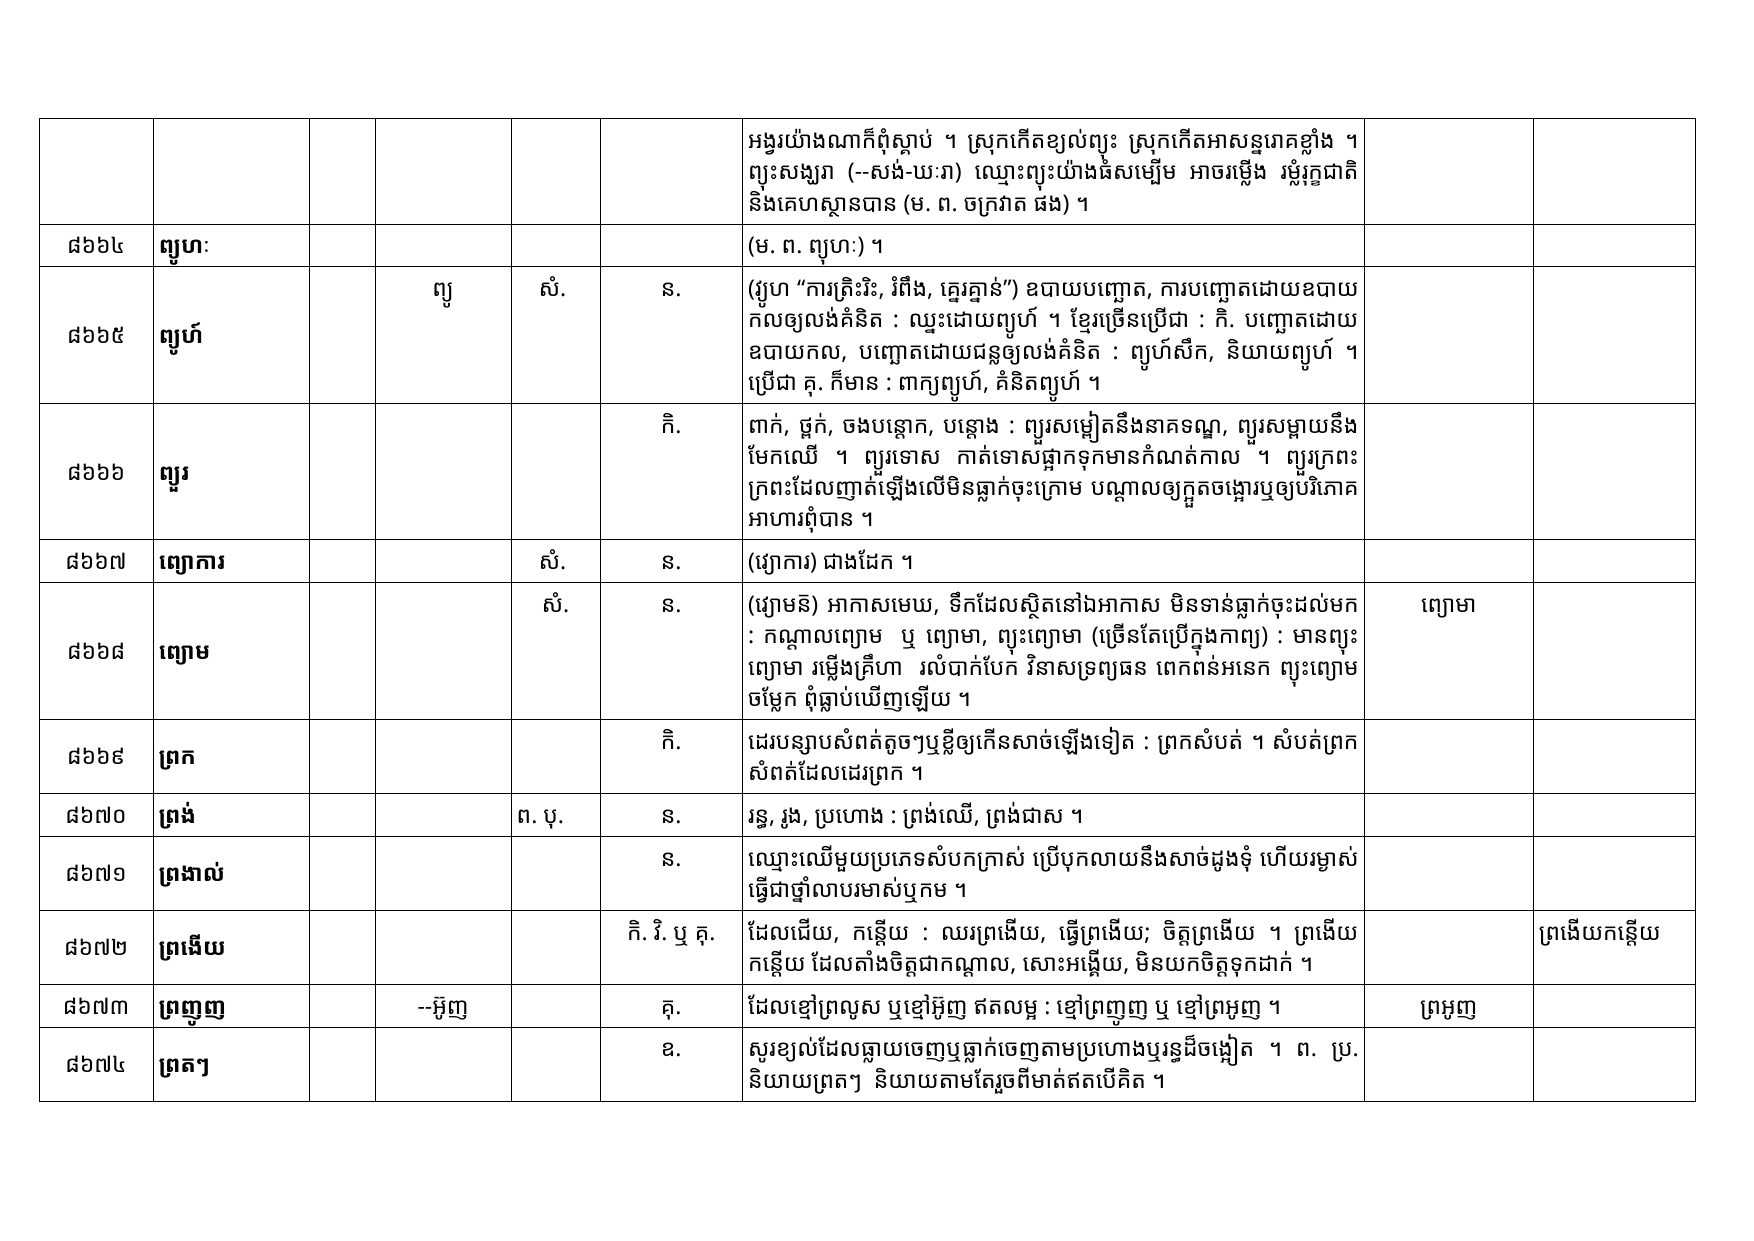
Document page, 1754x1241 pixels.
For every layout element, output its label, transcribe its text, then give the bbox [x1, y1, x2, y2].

table_cell ព្រងាល់ [154, 837, 309, 910]
table_cell [1534, 267, 1695, 403]
table_cell ដេរ​បន្សាប​សំពត់​តូច​ៗ​ឬ​ខ្លី​ឲ្យ​កើន​សាច់​ឡើង​ទៀត : ព្រក​សំបត់ ។ សំបត់​ព្រក សំពត់​ដែល​ដេរ​ព្រក ។ [743, 720, 1364, 793]
table_cell [1534, 985, 1695, 1027]
table_cell ព្យូ [376, 267, 511, 403]
table_cell ៨៦៦៨ [40, 583, 153, 719]
table_cell សំ. [512, 583, 600, 719]
table_cell ន. [601, 583, 742, 719]
table_cell [1365, 225, 1533, 266]
table_cell (វ្យោការ) ជាង​ដែក ។ [743, 540, 1364, 582]
table_cell [512, 1028, 600, 1101]
table_cell [376, 540, 511, 582]
table_cell ព្រញូញ [154, 985, 309, 1027]
table_cell ៨៦៧៤ [40, 1028, 153, 1101]
table_cell [1534, 794, 1695, 836]
table_cell ព្រអូញ [1365, 985, 1533, 1027]
table_cell [1365, 267, 1533, 403]
table_cell ៨៦៧៣ [40, 985, 153, 1027]
table_cell [512, 985, 600, 1027]
table_cell ព. បុ. [512, 794, 600, 836]
table_cell [1534, 720, 1695, 793]
table_cell អង្វរ​យ៉ាង​ណា​ក៏​ពុំ​ស្គាប់ ។ ស្រុក​កើត​ខ្យល់​ព្យុះ ស្រុក​កើត​អាសន្ន​រោគ​ខ្លាំង ។ ព្យុះ​សង្ឃរា (--សង់-ឃៈរា) ឈ្មោះ​ព្យុះ​យ៉ាង​ធំ​សម្បើម អាច​រម្លើង រម្លំ​រុក្ខ​ជាតិ​និង​គេហ​ស្ថាន​បាន (ម. ព. ចក្រវាត ផង) ។ [743, 119, 1364, 223]
table_cell ព្រង់ [154, 794, 309, 836]
table_cell (ម. ព. ព្យុហៈ) ។ [743, 225, 1364, 266]
table_cell [1365, 540, 1533, 582]
table_cell [601, 225, 742, 266]
table_cell [1534, 837, 1695, 910]
table_cell (វ្យោមន៑) អាកាស​មេឃ, ទឹក​ដែល​ស្ថិត​នៅ​ឯ​អាកាស មិន​ទាន់​ធ្លាក់​ចុះ​ដល់​មក : កណ្ដាល​ព្យោម ឬ ព្យោមា, ព្យុះ​ព្យោមា (ច្រើន​តែ​ប្រើ​ក្នុង​កាព្យ) : មាន​ព្យុះ​ព្យោមា រម្លើង​គ្រឹហា រលំ​បាក់​បែក វិនាស​ទ្រព្យ​ធន ពេកពន់​អនេក ព្យុះ​ព្យោម​ចម្លែក ពុំ​ធ្លាប់​ឃើញ​ឡើយ ។ [743, 583, 1364, 719]
table_cell [376, 404, 511, 539]
table_cell កិ. វិ. ឬ គុ. [601, 911, 742, 984]
table_cell [1365, 794, 1533, 836]
table_cell កិ. [601, 720, 742, 793]
table_cell [376, 225, 511, 266]
table_cell ន. [601, 267, 742, 403]
table_cell [376, 911, 511, 984]
table_cell សំ. [512, 267, 600, 403]
table_cell ន. [601, 540, 742, 582]
table_cell [512, 720, 600, 793]
table_cell ន. [601, 837, 742, 910]
table_cell ព្យោការ [154, 540, 309, 582]
table_cell --អ៊ូញ [376, 985, 511, 1027]
table_cell [310, 225, 375, 266]
table_cell [1534, 540, 1695, 582]
table_cell ៨៦៧២ [40, 911, 153, 984]
table_cell [310, 267, 375, 403]
table_cell សំ. [512, 540, 600, 582]
table_cell [310, 540, 375, 582]
table_cell [376, 119, 511, 223]
table_cell [310, 985, 375, 1027]
table_cell ព្រងើយ​កន្តើយ [1534, 911, 1695, 984]
table_cell [1534, 1028, 1695, 1101]
table_cell [376, 1028, 511, 1101]
table_cell [1365, 404, 1533, 539]
table_cell [40, 119, 153, 223]
table_cell [310, 1028, 375, 1101]
table_cell [154, 119, 309, 223]
table_cell ព្យួរ [154, 404, 309, 539]
table_cell [1365, 911, 1533, 984]
table_cell ៨៦៦៧ [40, 540, 153, 582]
table_cell [512, 404, 600, 539]
table_cell [1365, 1028, 1533, 1101]
table_cell ៨៦៦៤ [40, 225, 153, 266]
table_cell សូរ​ខ្យល់​ដែល​ធ្លាយ​ចេញ​ឬ​ធ្លាក់​ចេញ​តាម​ប្រហោង​ឬ​រន្ធ​ដ៏​ចង្អៀត ។ ព. ប្រ. និយាយ​ព្រត​ៗ និយាយ​តាម​តែ​រួច​ពី​មាត់​ឥត​បើ​គិត ។ [743, 1028, 1364, 1101]
table_cell ឧ. [601, 1028, 742, 1101]
table_cell [1365, 119, 1533, 223]
table_cell [310, 837, 375, 910]
table_cell [1365, 720, 1533, 793]
table_cell ៨៦៦៥ [40, 267, 153, 403]
table_cell [310, 583, 375, 719]
table_cell [1534, 583, 1695, 719]
table_cell ៨៦៦៩ [40, 720, 153, 793]
table_cell [310, 404, 375, 539]
table_cell ព្រត​ៗ [154, 1028, 309, 1101]
table_cell [512, 837, 600, 910]
table_cell [376, 720, 511, 793]
table_cell [512, 119, 600, 223]
table_cell ព្យោម [154, 583, 309, 719]
table_cell [310, 119, 375, 223]
table_cell [310, 794, 375, 836]
table_cell [512, 911, 600, 984]
table_cell [1365, 837, 1533, 910]
table_cell ព្យោមា [1365, 583, 1533, 719]
table_cell គុ. [601, 985, 742, 1027]
table_cell ពាក់, ថ្ពក់, ចង​បន្តោក, បន្តោង : ព្យួរ​សម្ពៀត​នឹង​នាគ​ទណ្ឌ, ព្យួរ​សម្ពាយ​នឹង​មែក​ឈើ ។ ព្យួរ​ទោស កាត់​ទោស​ផ្អាក​ទុក​មាន​កំណត់​កាល ។ ព្យួរ​ក្រពះ ក្រពះ​ដែល​ញាត់​ឡើង​លើ​មិន​ធ្លាក់​ចុះ​ក្រោម បណ្ដាល​ឲ្យ​ក្អួត​ចង្អោរ​ឬ​ឲ្យ​បរិភោគ​អាហារ​ពុំ​បាន ។ [743, 404, 1364, 539]
table_cell ៨៦៧០ [40, 794, 153, 836]
table_cell ព្យូហ៍ [154, 267, 309, 403]
table_cell [310, 911, 375, 984]
table_cell [601, 119, 742, 223]
table_cell ៨៦៧១ [40, 837, 153, 910]
table_cell ព្រងើយ [154, 911, 309, 984]
table_cell [1534, 119, 1695, 223]
table_cell ដែល​ជើយ, កន្ដើយ : ឈរ​ព្រងើយ, ធ្វើ​ព្រងើយ; ចិត្ត​ព្រងើយ ។ ព្រងើយ​កន្តើយ ដែល​តាំង​ចិត្ត​ជា​កណ្ដាល, សោះ​អង្គើយ, មិន​យក​ចិត្ត​ទុក​ដាក់ ។ [743, 911, 1364, 984]
table_cell ន. [601, 794, 742, 836]
table_cell [376, 583, 511, 719]
table_cell ឈ្មោះ​ឈើ​មួយ​ប្រភេទ​សំបក​ក្រាស់ ប្រើ​បុក​លាយ​នឹង​សាច់​ដូង​ទុំ ហើយ​រម្ងាស់​ធ្វើ​ជា​ថ្នាំ​លាប​រមាស់​ឬ​កម ។ [743, 837, 1364, 910]
table_cell [1534, 225, 1695, 266]
table_cell [512, 225, 600, 266]
table_cell ព្រក [154, 720, 309, 793]
table_cell [376, 794, 511, 836]
table_cell ព្យូហៈ [154, 225, 309, 266]
table_cell [310, 720, 375, 793]
table_cell (វ្យូហ “ការ​ត្រិះរិះ, រំពឹង, គ្នេរគ្នាន់”) ឧបាយ​បញ្ឆោត, ការ​បញ្ឆោត​ដោយ​ឧបាយ​កល​ឲ្យ​លង់​គំនិត : ឈ្នះ​ដោយ​ព្យូហ៍ ។ ខ្មែរ​ច្រើន​ប្រើ​ជា : កិ. បញ្ឆោត​ដោយ​ឧបាយ​កល, បញ្ឆោត​ដោយ​ជន្ល​ឲ្យ​លង់​គំនិត : ព្យូហ៍​សឹក, និយាយ​ព្យូហ៍ ។ ប្រើ​ជា គុ. ក៏​មាន : ពាក្យ​ព្យូហ៍, គំនិត​ព្យូហ៍ ។ [743, 267, 1364, 403]
table_cell រន្ធ, រូង, ប្រហោង : ព្រង់​ឈើ, ព្រង់​ជាស ។ [743, 794, 1364, 836]
table_cell ៨៦៦៦ [40, 404, 153, 539]
table_cell [376, 837, 511, 910]
table_cell [1534, 404, 1695, 539]
table_cell ដែល​ខ្មៅ​ព្រលូស ឬ​ខ្មៅ​អ៊ូញ ឥត​លម្អ : ខ្មៅ​ព្រញូញ ឬ ខ្មៅ​ព្រអូញ ។ [743, 985, 1364, 1027]
table_cell កិ. [601, 404, 742, 539]
